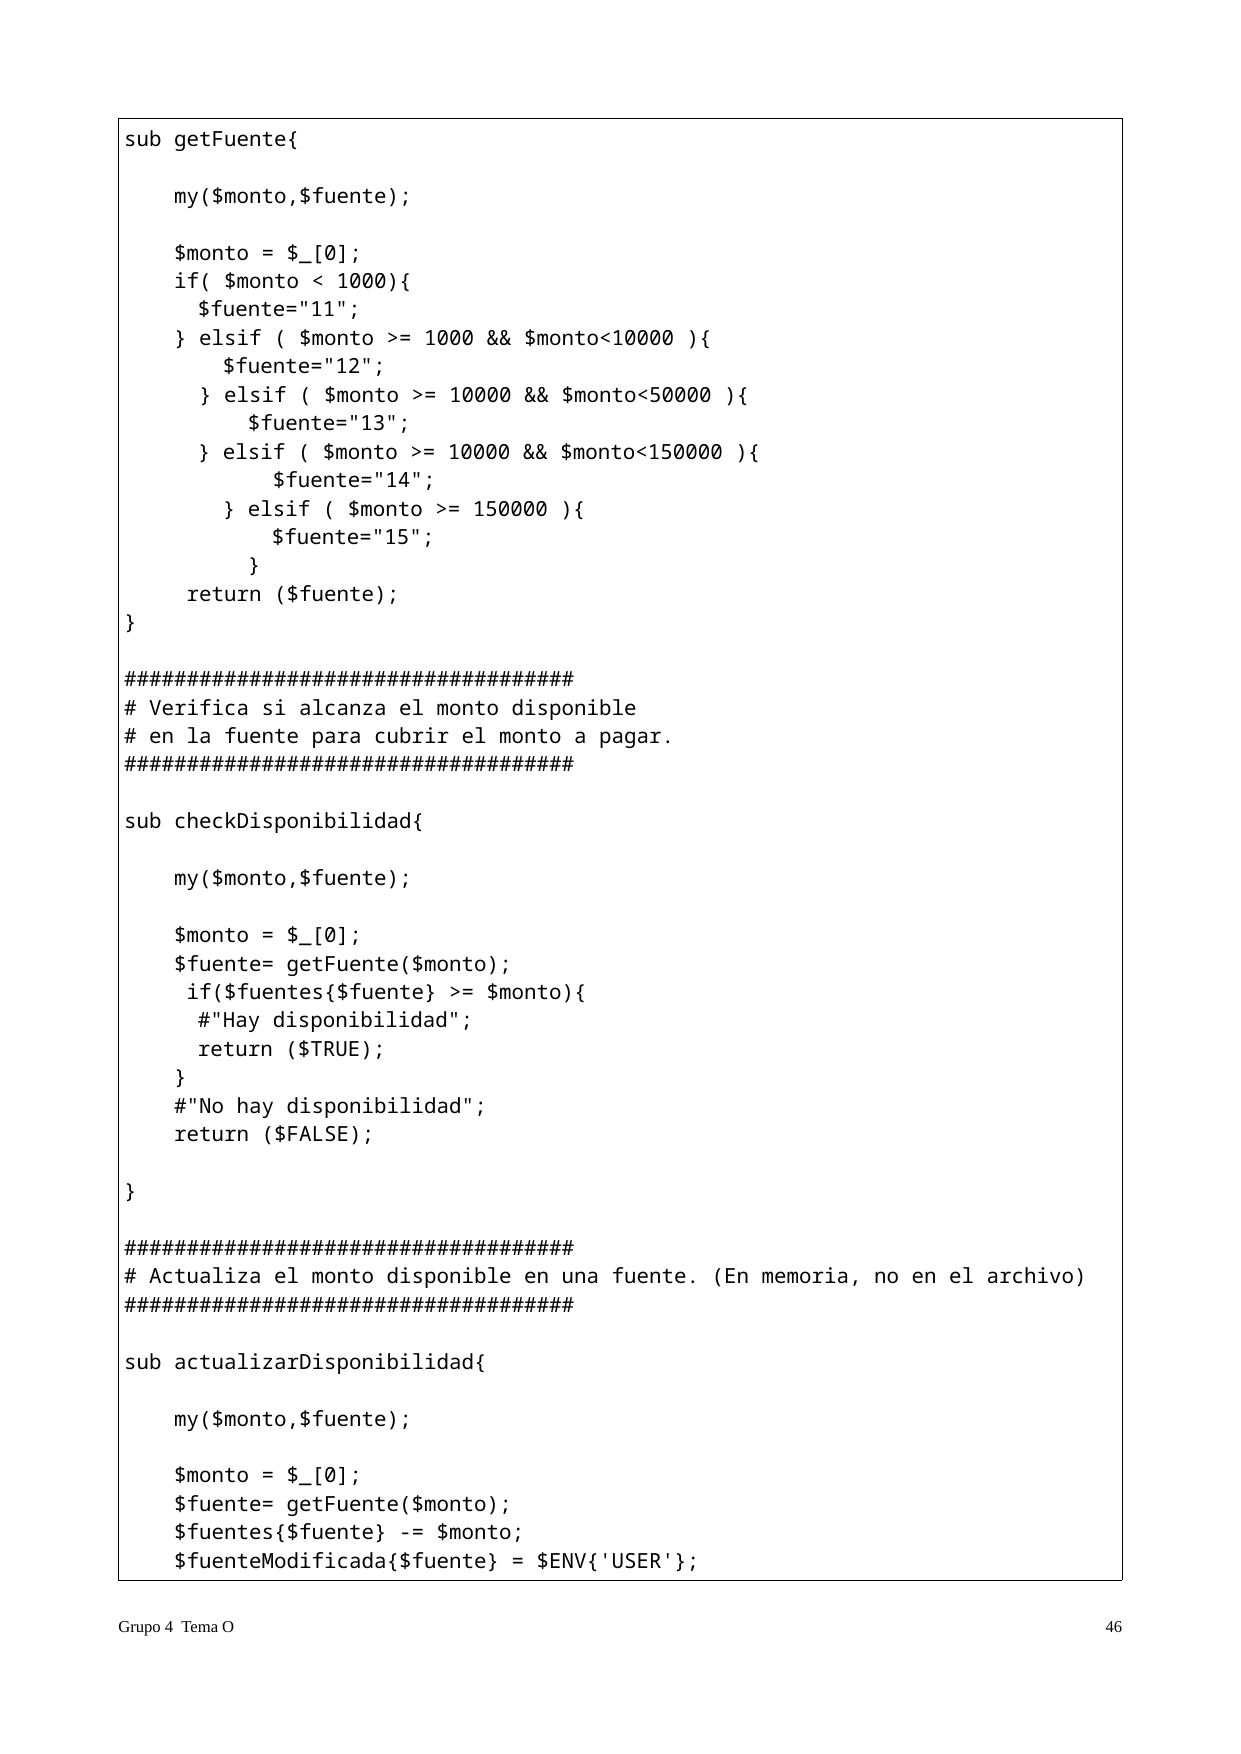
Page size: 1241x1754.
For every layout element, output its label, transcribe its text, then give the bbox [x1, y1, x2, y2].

table_header sub getFuente{ my($monto,$fuente); $monto = $_[0]; if( $monto < 1000){ $fuente="11"; } elsif ( $monto >= 1000 && $monto<10000 ){ $fuente="12"; } elsif ( $monto >= 10000 && $monto<50000 ){ $fuente="13"; } elsif ( $monto >= 10000 && $monto<150000 ){ $fuente="14"; } elsif ( $monto >= 150000 ){ $fuente="15"; } return ($fuente); } #################################### # Verifica si alcanza el monto disponible # en la fuente para cubrir el monto a pagar. #################################### sub checkDisponibilidad{ my($monto,$fuente); $monto = $_[0]; $fuente= getFuente($monto); if($fuentes{$fuente} >= $monto){ #"Hay disponibilidad"; return ($TRUE); } #"No hay disponibilidad"; return ($FALSE); } #################################### # Actualiza el monto disponible en una fuente. (En memoria, no en el archivo) #################################### sub actualizarDisponibilidad{ my($monto,$fuente); $monto = $_[0]; $fuente= getFuente($monto); $fuentes{$fuente} -= $monto; $fuenteModificada{$fuente} = $ENV{'USER'}; [119, 119, 1122, 1580]
